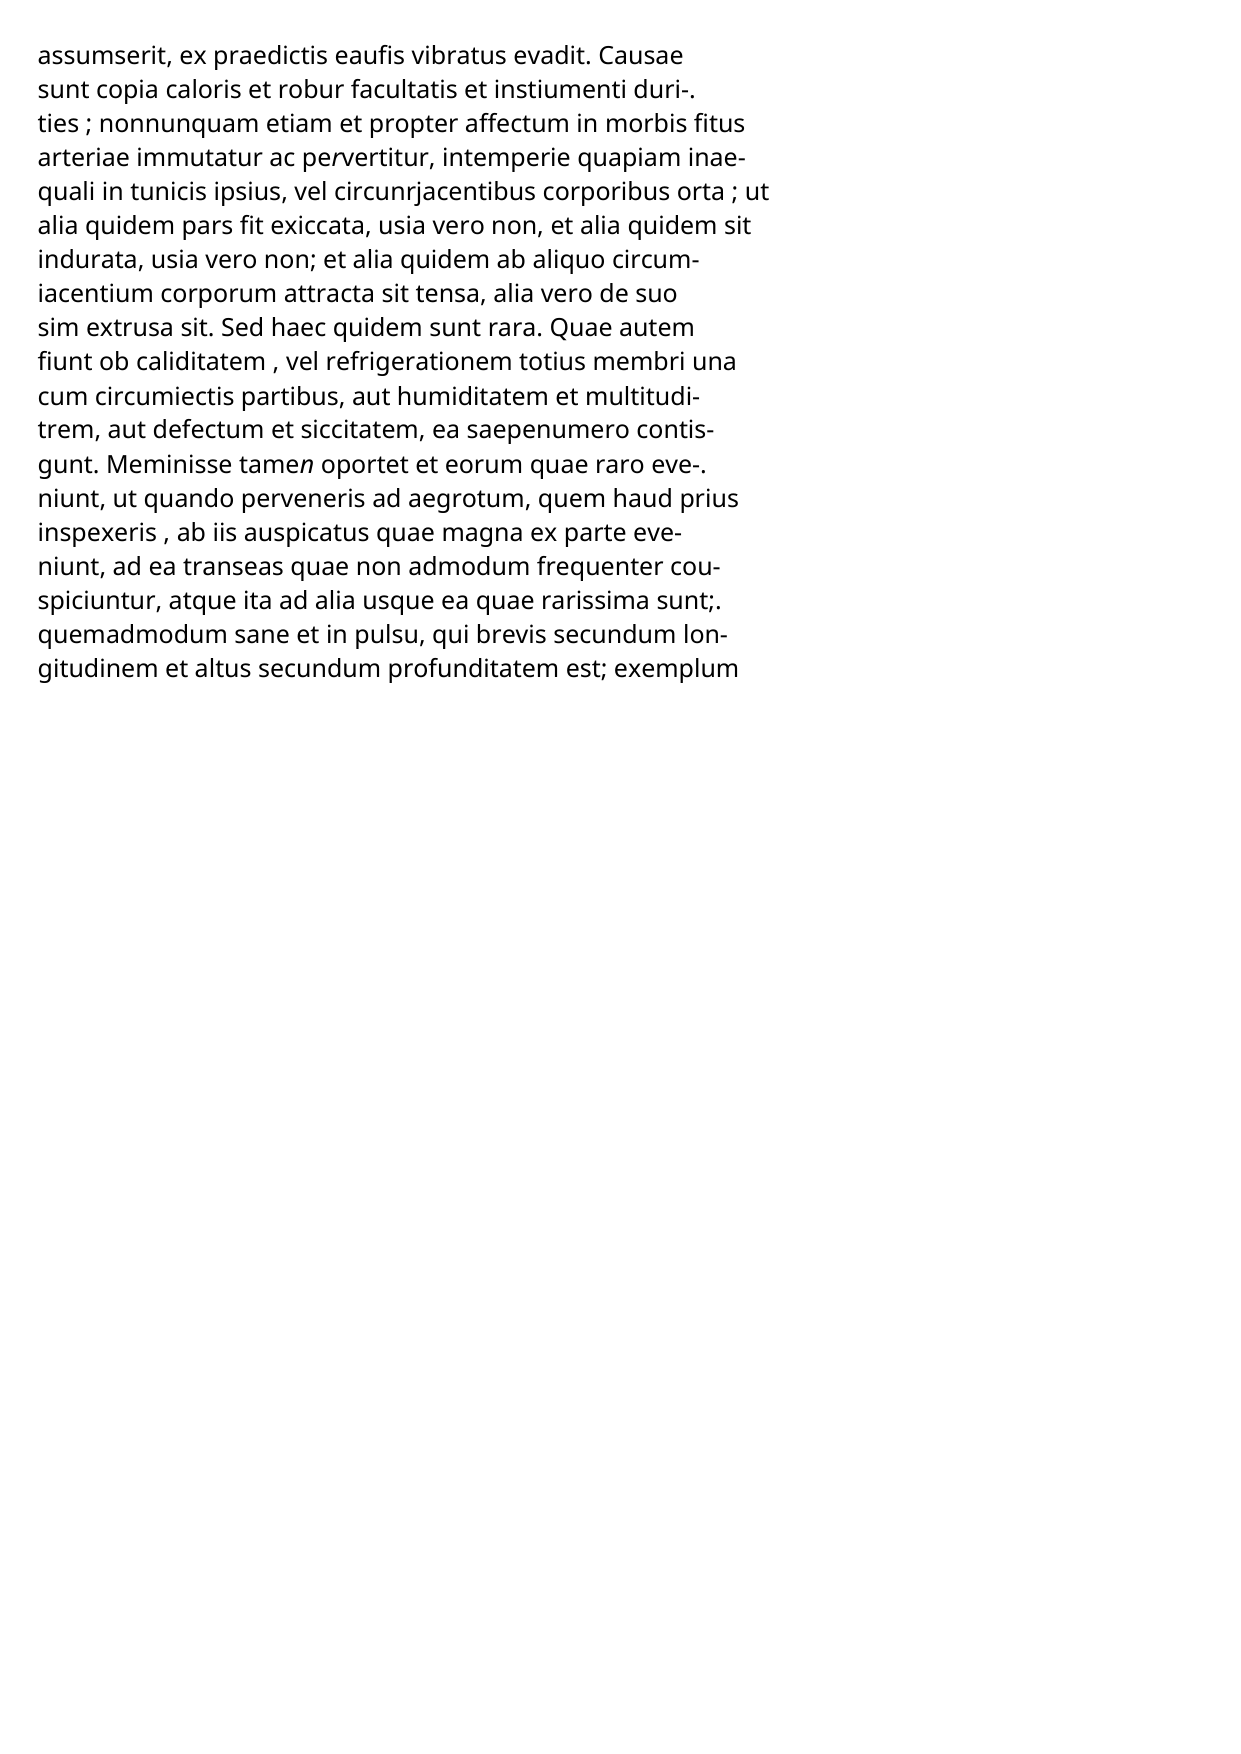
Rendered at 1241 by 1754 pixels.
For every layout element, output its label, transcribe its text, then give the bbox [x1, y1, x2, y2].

text assumserit, ex praedictis eaufis vibratus evadit. Causae sunt copia caloris et robur facultatis et instiumenti duri-. ties ; nonnunquam etiam et propter affectum in morbis fitus arteriae immutatur ac pervertitur, intemperie quapiam inae- quali in tunicis ipsius, vel circunrjacentibus corporibus orta ; ut alia quidem pars fit exiccata, usia vero non, et alia quidem sit indurata, usia vero non; et alia quidem ab aliquo circum- iacentium corporum attracta sit tensa, alia vero de suo sim extrusa sit. Sed haec quidem sunt rara. Quae autem fiunt ob caliditatem , vel refrigerationem totius membri una cum circumiectis partibus, aut humiditatem et multitudi- trem, aut defectum et siccitatem, ea saepenumero contis- gunt. Meminisse tamen oportet et eorum quae raro eve-. niunt, ut quando perveneris ad aegrotum, quem haud prius inspexeris , ab iis auspicatus quae magna ex parte eve- niunt, ad ea transeas quae non admodum frequenter cou- spiciuntur, atque ita ad alia usque ea quae rarissima sunt;. quemadmodum sane et in pulsu, qui brevis secundum lon- gitudinem et altus secundum profunditatem est; exemplum [37, 37, 1203, 685]
